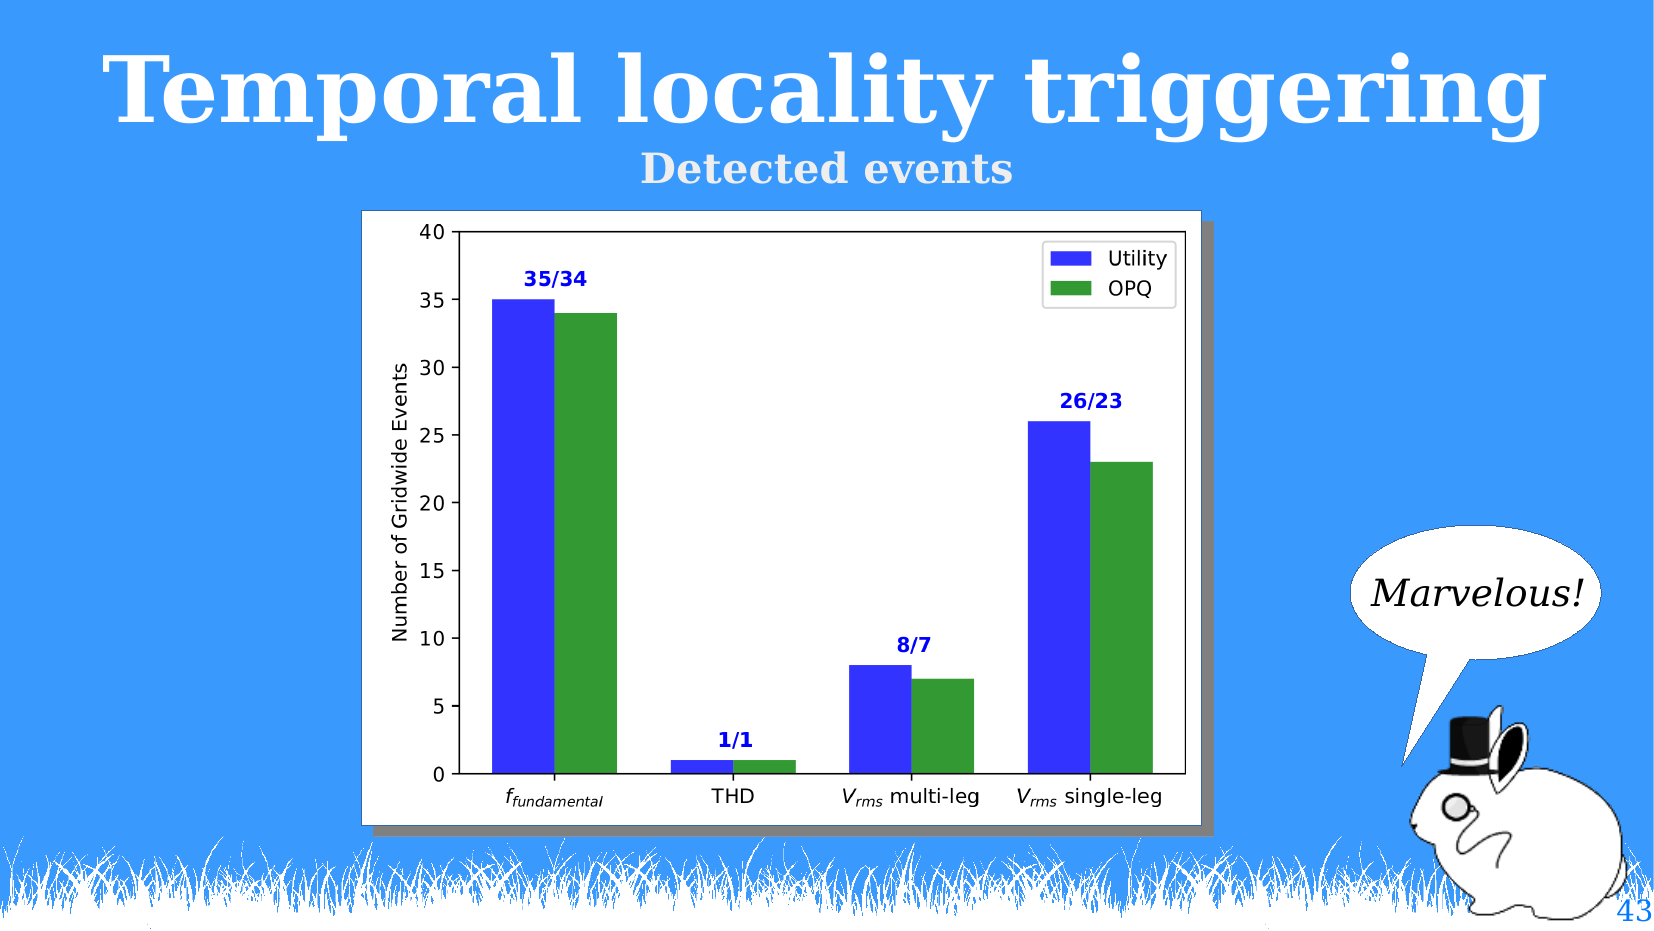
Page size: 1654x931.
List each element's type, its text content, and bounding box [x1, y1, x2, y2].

text_box [1363, 623, 1588, 693]
text_box [1350, 571, 1356, 614]
text_box [1361, 525, 1590, 564]
text_box Marvelous! [1356, 564, 1602, 623]
text_box [361, 210, 1202, 826]
title Temporal locality triggering Detected events [82, 36, 1571, 194]
picture [0, 0, 1654, 931]
